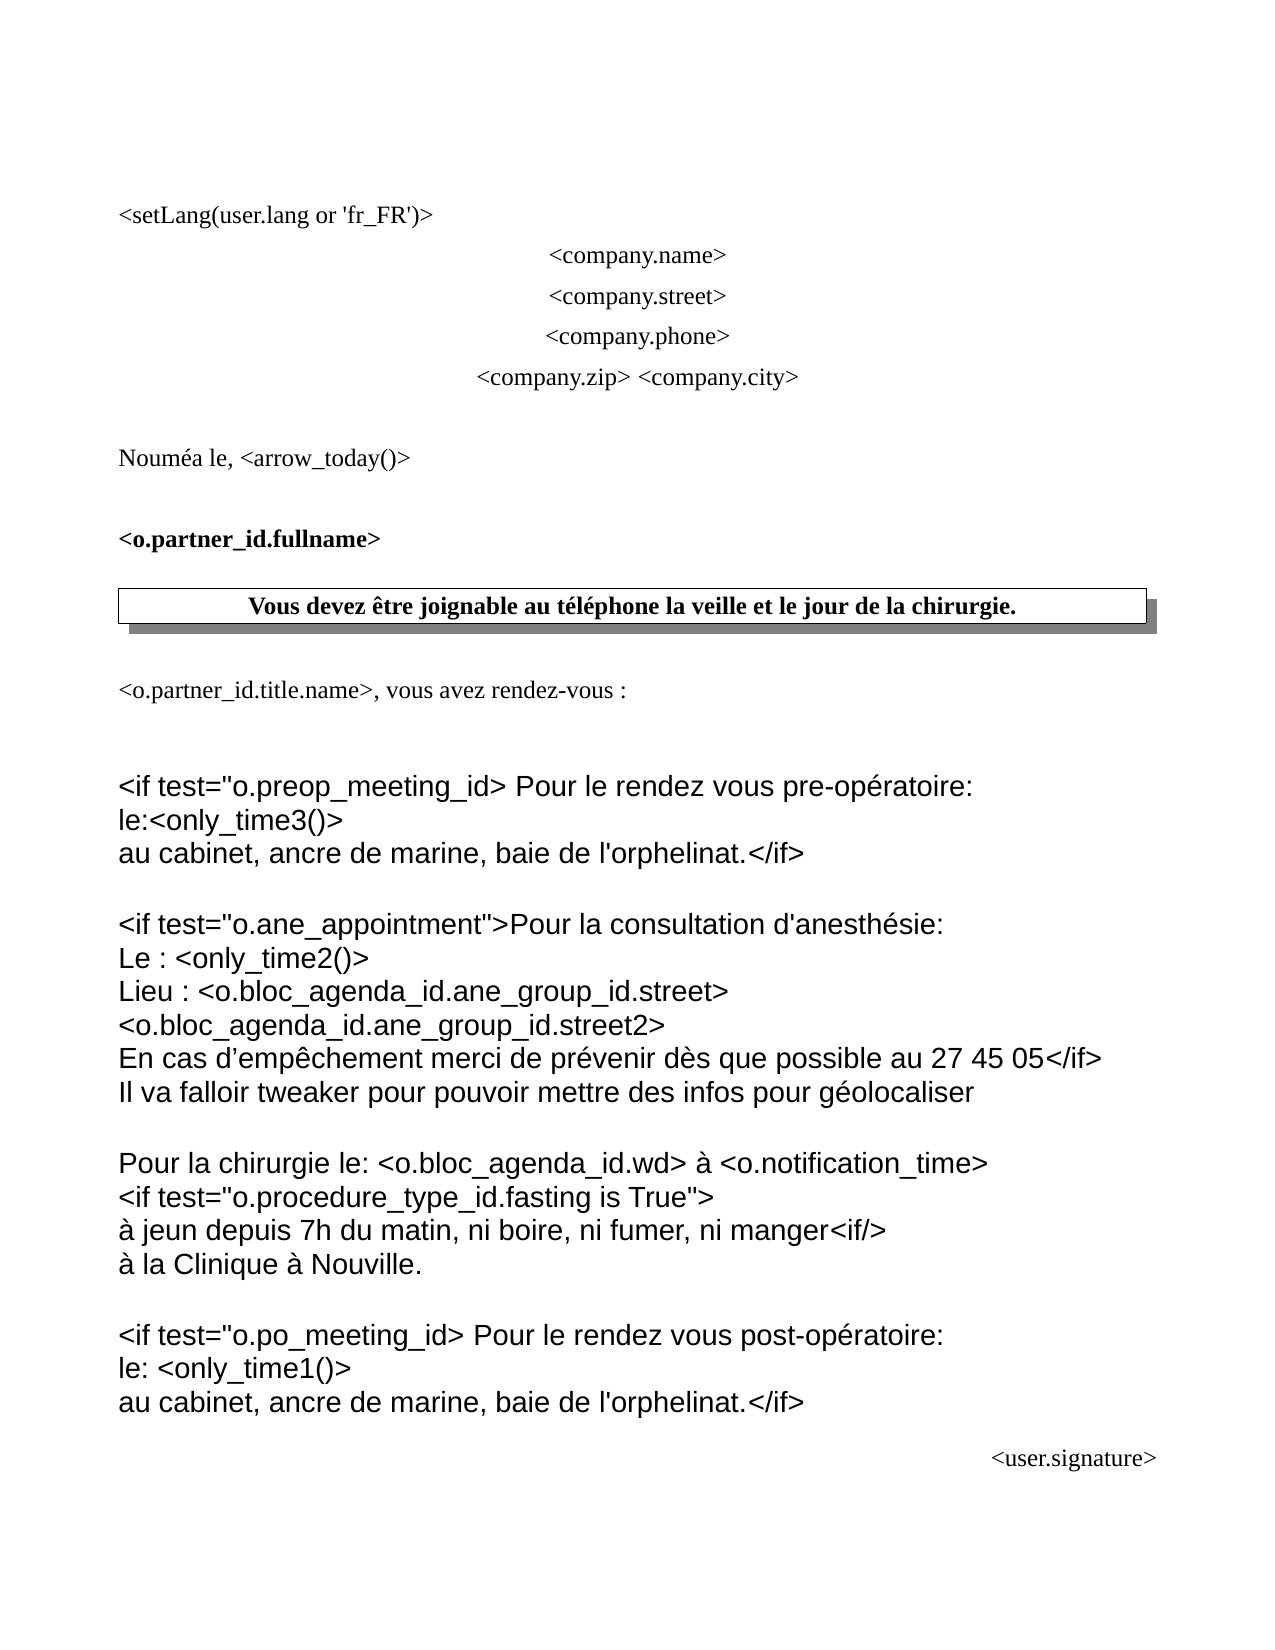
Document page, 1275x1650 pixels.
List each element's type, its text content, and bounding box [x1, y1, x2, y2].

text <o.partner_id.title.name>, vous avez rendez-vous : [118, 675, 1157, 704]
text Vous devez être joignable au téléphone la veille et le jour de la chirurgie. [119, 589, 1146, 623]
subtitle <if test="o.preop_meeting_id> Pour le rendez vous pre-opératoire: le:<only_time3()> au cabinet, ancre de marine, baie de l'orphelinat.</if> [118, 769, 1157, 870]
subtitle <if test="o.po_meeting_id> Pour le rendez vous post-opératoire: le: <only_time1()> au cabinet, ancre de marine, baie de l'orphelinat.</if> [118, 1318, 1157, 1418]
text <company.zip> <company.city> [118, 362, 1157, 391]
text <user.signature> [118, 1443, 1157, 1471]
text <company.phone> [118, 321, 1157, 350]
text <o.partner_id.fullname> [118, 524, 1157, 553]
text <company.street> [118, 281, 1157, 310]
subtitle Pour la chirurgie le: <o.bloc_agenda_id.wd> à <o.notification_time> <if test="o.procedure_type_id.fasting is True"> à jeun depuis 7h du matin, ni boire, ni fumer, ni manger<if/> à la Clinique à Nouville. [118, 1146, 1157, 1280]
text <company.name> [118, 240, 1157, 269]
text <setLang(user.lang or 'fr_FR')> [118, 200, 1157, 229]
subtitle <if test="o.ane_appointment">Pour la consultation d'anesthésie: Le : <only_time2()> Lieu : <o.bloc_agenda_id.ane_group_id.street> <o.bloc_agenda_id.ane_group_id.street2> En cas d’empêchement merci de prévenir dès que possible au 27 45 05</if> Il va falloir tweaker pour pouvoir mettre des infos pour géolocaliser [118, 907, 1157, 1108]
text Nouméa le, <arrow_today()> [118, 443, 1157, 472]
